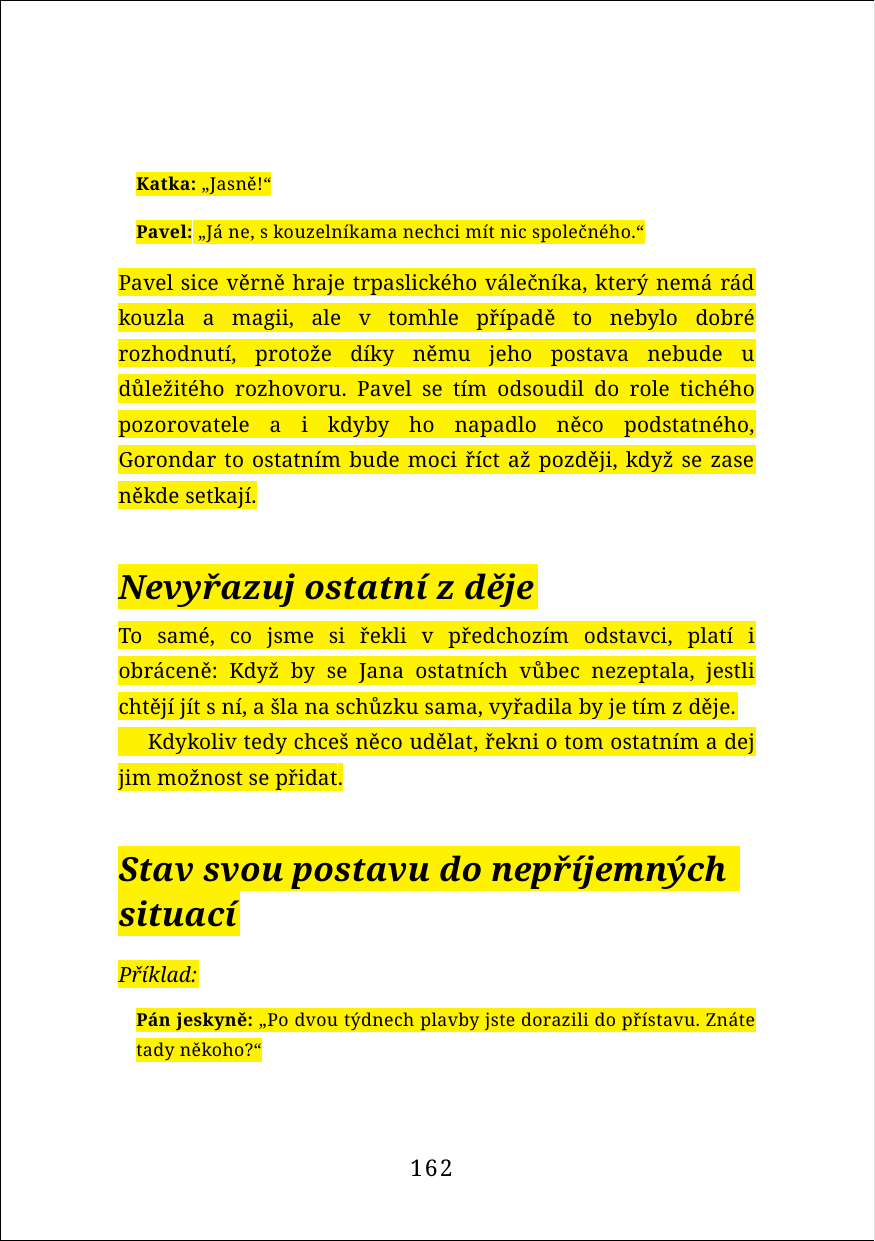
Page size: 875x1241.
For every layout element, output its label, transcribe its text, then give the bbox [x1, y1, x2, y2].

text Příklad: [118, 960, 756, 988]
text Katka: „Jasně!“ [136, 172, 756, 196]
text Pavel sice věrně hraje trpaslického válečníka, který nemá rád kouzla a magii, ale v tomhle případě to nebylo dobré rozhodnutí, protože díky němu jeho postava nebude u důležitého rozhovoru. Pavel se tím odsoudil do role tichého pozorovatele a i kdyby ho napadlo něco podstatného, Gorondar to ostatním bude moci říct až později, když se zase někde setkají. [118, 268, 756, 509]
text Pavel: „Já ne, s kouzelníkama nechci mít nic společného.“ [136, 220, 756, 244]
subtitle Stav svou postavu do nepříjemných situací [118, 846, 756, 936]
subtitle Nevyřazuj ostatní z děje [118, 563, 756, 609]
text To samé, co jsme si řekli v předchozím odstavci, platí i obráceně: Když by se Jana ostatních vůbec nezeptala, jestli chtějí jít s ní, a šla na schůzku sama, vyřadila by je tím z děje. Kdykoliv tedy chceš něco udělat, řekni o tom ostatním a dej jim možnost se přidat. [118, 621, 756, 791]
text Pán jeskyně: „Po dvou týdnech plavby jste dorazili do přístavu. Znáte tady někoho?“ [136, 1007, 756, 1062]
